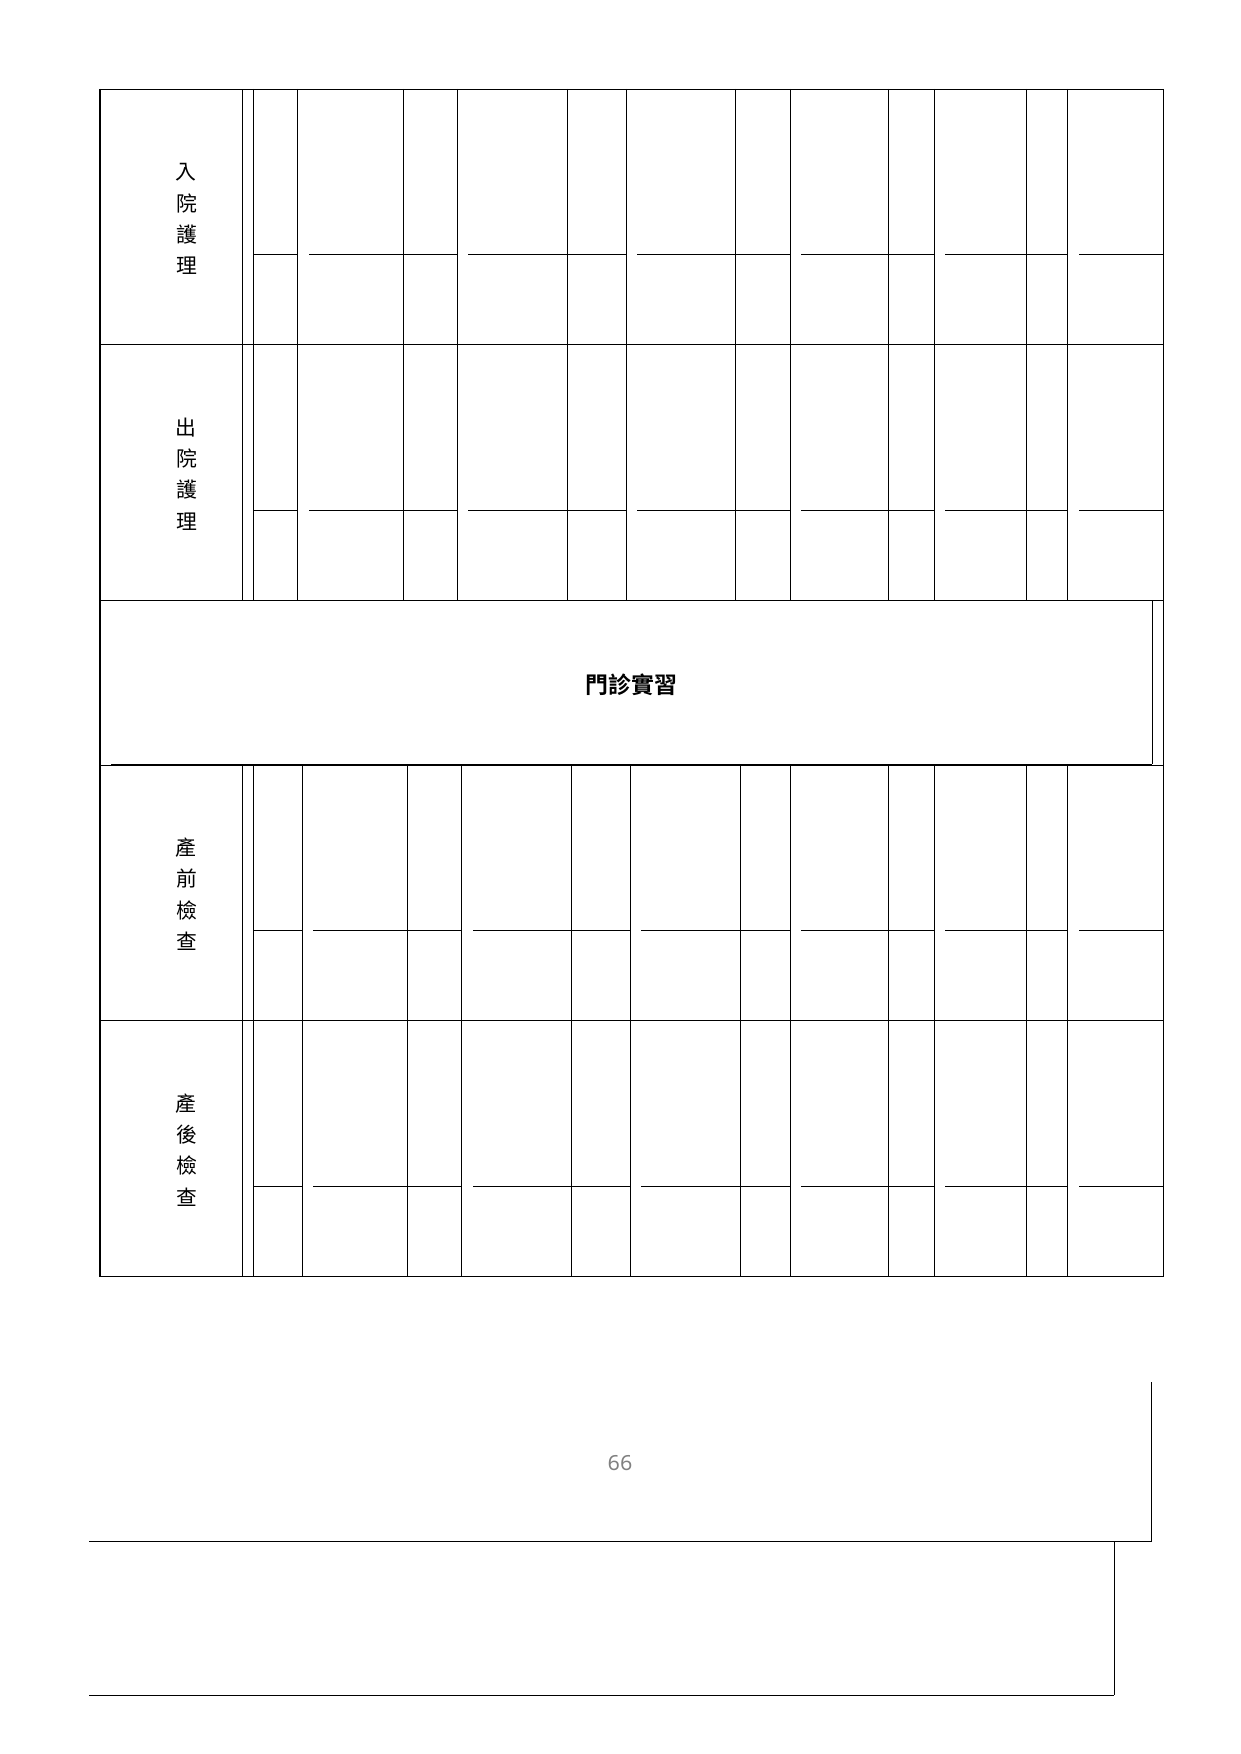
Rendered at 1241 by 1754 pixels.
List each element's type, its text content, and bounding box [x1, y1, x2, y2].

table_cell [741, 766, 790, 930]
table_cell [254, 90, 297, 254]
table_cell [303, 766, 407, 1020]
table_cell [889, 255, 934, 344]
table_cell [1027, 255, 1067, 344]
table_cell [1027, 1187, 1067, 1276]
table_cell [736, 345, 790, 510]
table_cell [889, 90, 934, 254]
table_cell [458, 345, 567, 600]
table_cell 產後檢查 [101, 1021, 242, 1276]
table_cell [572, 1187, 630, 1276]
table_cell [935, 345, 1026, 600]
table_cell [404, 90, 457, 254]
table_cell [572, 766, 630, 930]
table_cell [889, 345, 934, 510]
table_cell [631, 1021, 740, 1276]
table_cell [568, 345, 626, 510]
table_cell [1068, 1021, 1163, 1276]
table_cell [736, 511, 790, 600]
table_cell [791, 345, 888, 600]
table_cell [1027, 511, 1067, 600]
table_cell [243, 766, 253, 1020]
table_cell [254, 345, 297, 510]
table_cell [254, 255, 297, 344]
table_cell [791, 1021, 888, 1276]
table_cell [736, 90, 790, 254]
table_cell [1027, 1021, 1067, 1186]
table_cell [462, 1021, 571, 1276]
table_cell [889, 1021, 934, 1186]
table_cell [741, 1021, 790, 1186]
table_cell [889, 1187, 934, 1276]
table_cell [298, 345, 403, 600]
table_cell [627, 345, 735, 600]
table_cell [627, 90, 735, 344]
table_cell [568, 90, 626, 254]
table_cell [1068, 766, 1163, 1020]
table_cell [254, 1021, 302, 1186]
table_cell [568, 511, 626, 600]
table_cell [404, 255, 457, 344]
table_cell [1027, 345, 1067, 510]
table_cell [243, 90, 253, 344]
table_cell [791, 766, 888, 1020]
table_cell [741, 1187, 790, 1276]
table_cell [568, 255, 626, 344]
table_cell [462, 766, 571, 1020]
table_cell 入院護理 [101, 90, 242, 344]
table_cell [404, 345, 457, 510]
table_cell [1027, 931, 1067, 1020]
table_cell 門診實習 [101, 601, 1152, 764]
table_cell [243, 345, 253, 600]
table_cell [458, 90, 567, 344]
table_cell [1068, 90, 1163, 344]
table_cell [1153, 601, 1163, 764]
table_cell [408, 1021, 461, 1186]
table_cell [243, 1021, 253, 1276]
table_cell [631, 766, 740, 1020]
table_cell [254, 1187, 302, 1276]
table_cell [298, 90, 403, 344]
table_cell [889, 766, 934, 930]
table_cell [303, 1021, 407, 1276]
table_cell [572, 1021, 630, 1186]
table_cell [889, 511, 934, 600]
table_cell [572, 931, 630, 1020]
table_cell [741, 931, 790, 1020]
table_cell [254, 931, 302, 1020]
table_cell [935, 90, 1026, 344]
table_cell [1068, 345, 1163, 600]
table_cell [408, 766, 461, 930]
table_cell [935, 1021, 1026, 1276]
table_cell 產前檢查 [101, 766, 242, 1020]
table_cell [935, 766, 1026, 1020]
table_cell 出院護理 [101, 345, 242, 600]
table_cell [404, 511, 457, 600]
table_cell [408, 1187, 461, 1276]
table_cell [254, 766, 302, 930]
table_cell [1027, 90, 1067, 254]
table_cell [791, 90, 888, 344]
table_cell [254, 511, 297, 600]
table_cell [408, 931, 461, 1020]
table_cell [889, 931, 934, 1020]
table_cell [1027, 766, 1067, 930]
table_cell [736, 255, 790, 344]
